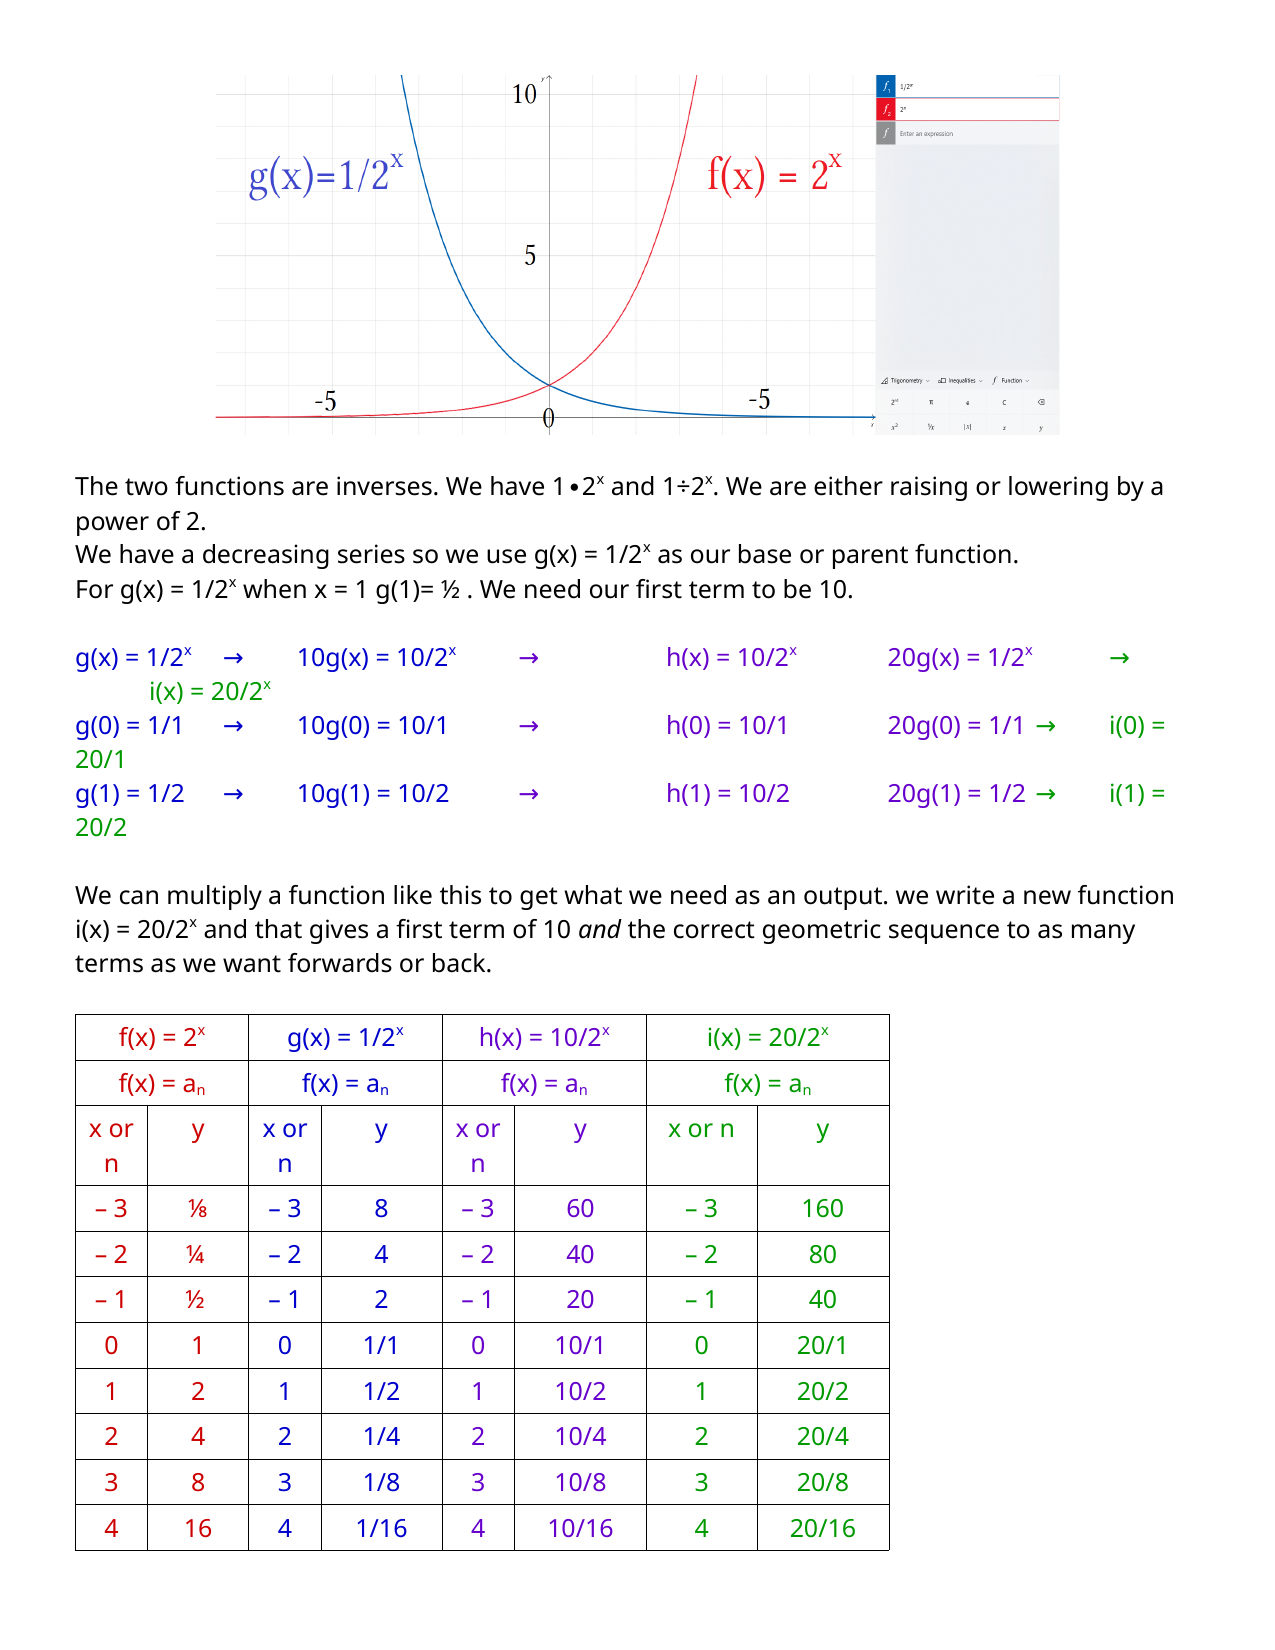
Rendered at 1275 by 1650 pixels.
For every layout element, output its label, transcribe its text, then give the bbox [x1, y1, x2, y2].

table_cell 4 [322, 1232, 442, 1276]
table_cell 2 [249, 1414, 321, 1459]
table_cell 0 [647, 1323, 757, 1367]
table_cell 10/1 [515, 1323, 646, 1367]
table_cell y [758, 1106, 889, 1185]
table_cell f(x) = an [249, 1061, 442, 1105]
table_cell – 3 [76, 1186, 147, 1231]
table_cell 4 [76, 1505, 147, 1550]
table_cell – 1 [443, 1277, 514, 1322]
text g(1) = 1/2 → 10g(1) = 10/2 → h(1) = 10/2 20g(1) = 1/2 → i(1) = 20/2 [75, 776, 1200, 844]
table_cell 4 [249, 1505, 321, 1550]
table_cell 3 [443, 1460, 514, 1504]
table_cell 16 [148, 1505, 248, 1550]
table_cell 1 [443, 1369, 514, 1413]
text g(x) = 1/2x → 10g(x) = 10/2x → h(x) = 10/2x 20g(x) = 1/2x → i(x) = 20/2x [75, 639, 1200, 707]
text The two functions are inverses. We have 1∙2x and 1÷2x. We are either raising or lowering by a power of 2. [75, 469, 1200, 537]
text g(0) = 1/1 → 10g(0) = 10/1 → h(0) = 10/1 20g(0) = 1/1 → i(0) = 20/1 [75, 707, 1200, 776]
table_cell x or n [76, 1106, 147, 1185]
table_cell 40 [758, 1277, 889, 1322]
table_cell 8 [322, 1186, 442, 1231]
table_cell 1/2 [322, 1369, 442, 1413]
table_cell 1 [148, 1323, 248, 1367]
table_cell 20/1 [758, 1323, 889, 1367]
table_cell 10/2 [515, 1369, 646, 1413]
table_cell 0 [443, 1323, 514, 1367]
table_cell – 1 [76, 1277, 147, 1322]
table_cell y [515, 1106, 646, 1185]
table_cell ¼ [148, 1232, 248, 1276]
table_cell y [148, 1106, 248, 1185]
table_cell y [322, 1106, 442, 1185]
table_cell 10/16 [515, 1505, 646, 1550]
table_cell 160 [758, 1186, 889, 1231]
table_cell – 2 [647, 1232, 757, 1276]
table_cell 2 [148, 1369, 248, 1413]
table_cell 1 [76, 1369, 147, 1413]
table_cell 0 [76, 1323, 147, 1367]
table_cell 2 [647, 1414, 757, 1459]
table_cell 2 [322, 1277, 442, 1322]
table_cell x or n [249, 1106, 321, 1185]
table_cell – 3 [443, 1186, 514, 1231]
table_cell 80 [758, 1232, 889, 1276]
table_cell 10/4 [515, 1414, 646, 1459]
table_cell – 3 [647, 1186, 757, 1231]
table_header g(x) = 1/2x [249, 1015, 442, 1060]
table_cell 1/4 [322, 1414, 442, 1459]
table_cell 4 [148, 1414, 248, 1459]
text We have a decreasing series so we use g(x) = 1/2x as our base or parent function. [75, 537, 1200, 571]
table_cell 20/8 [758, 1460, 889, 1504]
table_header f(x) = 2x [76, 1015, 248, 1060]
table_header i(x) = 20/2x [647, 1015, 889, 1060]
table_cell – 1 [647, 1277, 757, 1322]
table_cell 1/1 [322, 1323, 442, 1367]
table_cell – 1 [249, 1277, 321, 1322]
table_cell 1 [249, 1369, 321, 1413]
table_cell 1/16 [322, 1505, 442, 1550]
table_cell f(x) = an [443, 1061, 646, 1105]
table_cell 4 [647, 1505, 757, 1550]
table_cell – 2 [249, 1232, 321, 1276]
table_cell x or n [443, 1106, 514, 1185]
table_header h(x) = 10/2x [443, 1015, 646, 1060]
table_cell – 2 [443, 1232, 514, 1276]
picture [215, 75, 1060, 435]
table_cell 10/8 [515, 1460, 646, 1504]
text We can multiply a function like this to get what we need as an output. we write a new function i(x) = 20/2x and that gives a first term of 10 and the correct geometric sequence to as many terms as we want forwards or back. [75, 878, 1200, 980]
table_cell 1/8 [322, 1460, 442, 1504]
table_cell 0 [249, 1323, 321, 1367]
table_cell – 2 [76, 1232, 147, 1276]
table_cell 60 [515, 1186, 646, 1231]
table_cell ½ [148, 1277, 248, 1322]
table_cell 20/4 [758, 1414, 889, 1459]
table_cell 2 [76, 1414, 147, 1459]
table_cell 20/16 [758, 1505, 889, 1550]
table_cell 8 [148, 1460, 248, 1504]
table_cell 20 [515, 1277, 646, 1322]
table_cell f(x) = an [76, 1061, 248, 1105]
table_cell 4 [443, 1505, 514, 1550]
table_cell 3 [647, 1460, 757, 1504]
table_cell x or n [647, 1106, 757, 1185]
table_cell f(x) = an [647, 1061, 889, 1105]
table_cell ⅛ [148, 1186, 248, 1231]
table_cell 3 [249, 1460, 321, 1504]
table_cell 20/2 [758, 1369, 889, 1413]
table_cell 2 [443, 1414, 514, 1459]
table_cell 1 [647, 1369, 757, 1413]
text For g(x) = 1/2x when x = 1 g(1)= ½ . We need our first term to be 10. [75, 571, 1200, 605]
table_cell – 3 [249, 1186, 321, 1231]
table_cell 3 [76, 1460, 147, 1504]
table_cell 40 [515, 1232, 646, 1276]
